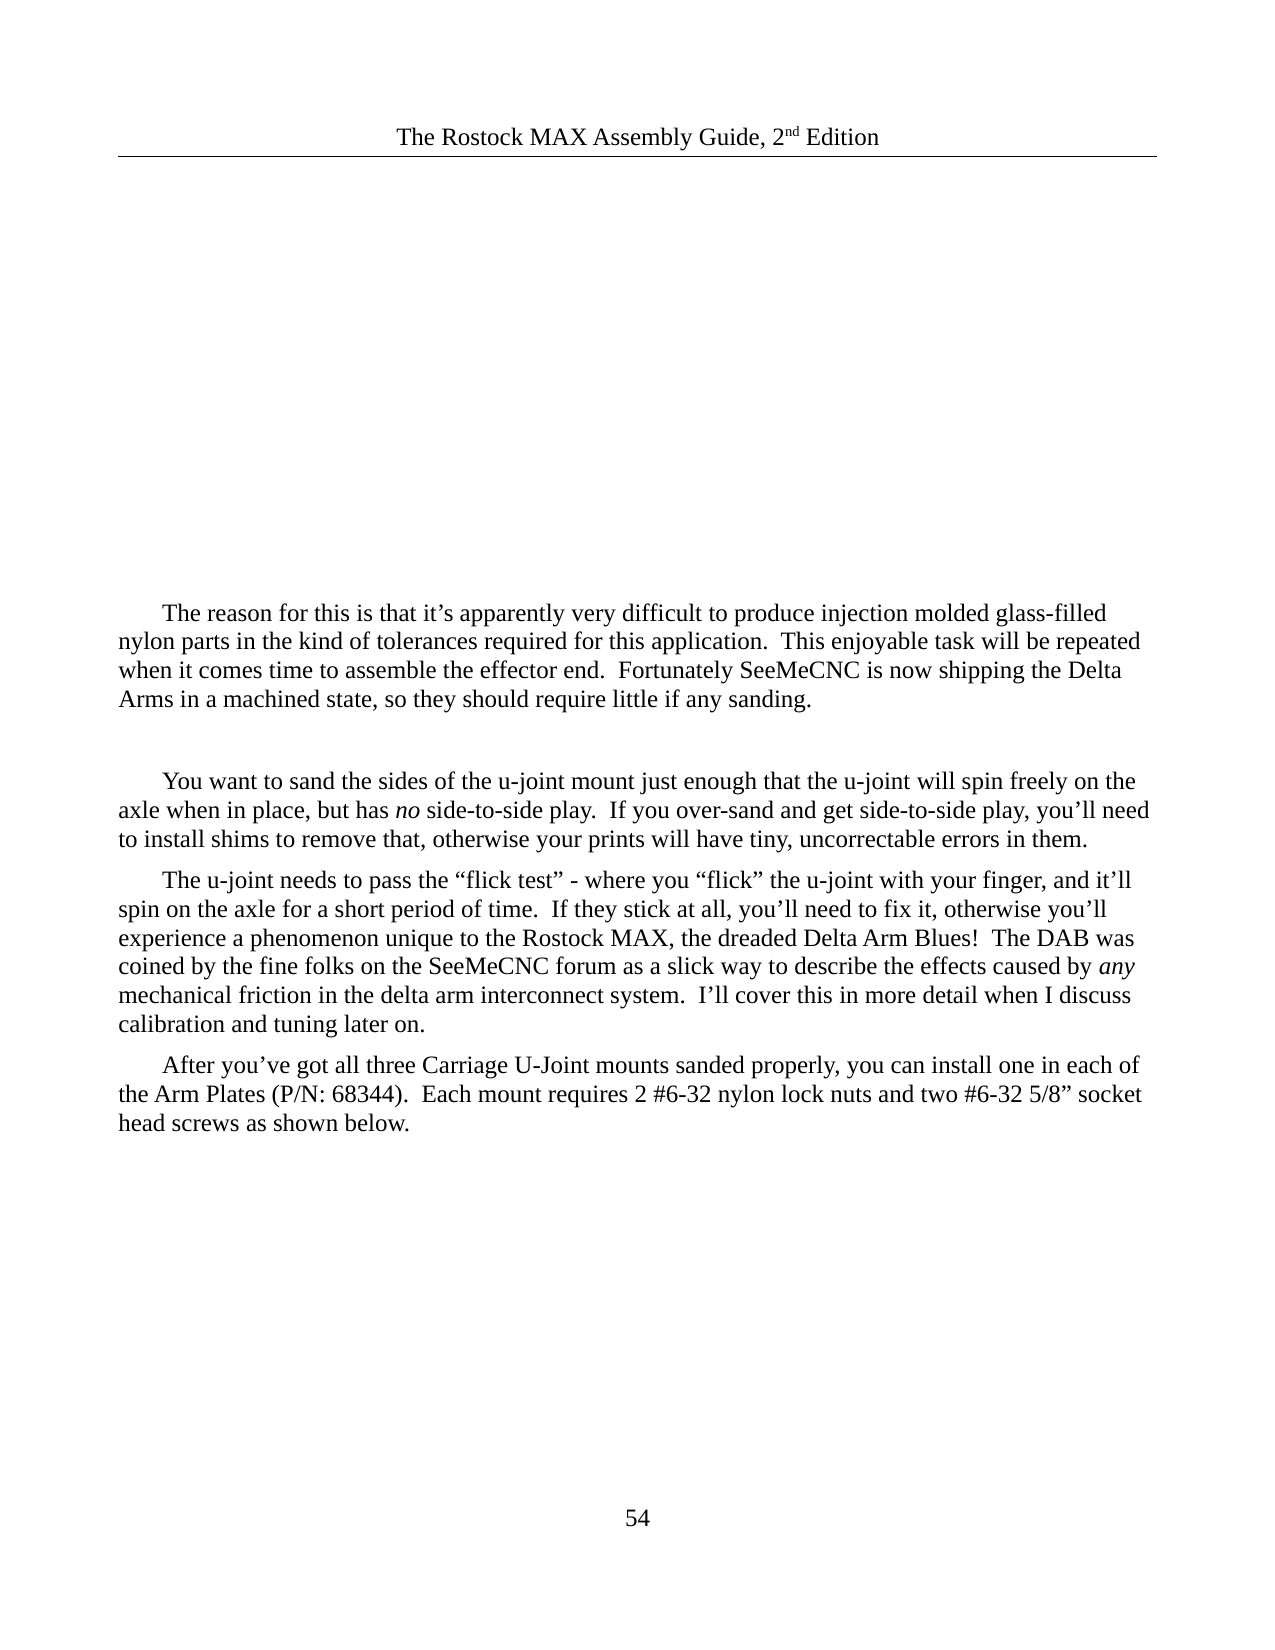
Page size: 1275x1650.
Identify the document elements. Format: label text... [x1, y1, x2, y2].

text The reason for this is that it’s apparently very difficult to produce injection molded glass-filled nylon parts in the kind of tolerances required for this application. This enjoyable task will be repeated when it comes time to assemble the effector end. Fortunately SeeMeCNC is now shipping the Delta Arms in a machined state, so they should require little if any sanding. [118, 598, 1157, 713]
text After you’ve got all three Carriage U-Joint mounts sanded properly, you can install one in each of the Arm Plates (P/N: 68344). Each mount requires 2 #6-32 nylon lock nuts and two #6-32 5/8” socket head screws as shown below. [118, 1050, 1157, 1136]
text You want to sand the sides of the u-joint mount just enough that the u-joint will spin freely on the axle when in place, but has no side-to-side play. If you over-sand and get side-to-side play, you’ll need to install shims to remove that, otherwise your prints will have tiny, uncorrectable errors in them. [118, 766, 1157, 853]
text The u-joint needs to pass the “flick test” - where you “flick” the u-joint with your finger, and it’ll spin on the axle for a short period of time. If they stick at all, you’ll need to fix it, otherwise you’ll experience a phenomenon unique to the Rostock MAX, the dreaded Delta Arm Blues! The DAB was coined by the fine folks on the SeeMeCNC forum as a slick way to describe the effects caused by any mechanical friction in the delta arm interconnect system. I’ll cover this in more detail when I discuss calibration and tuning later on. [118, 865, 1157, 1038]
